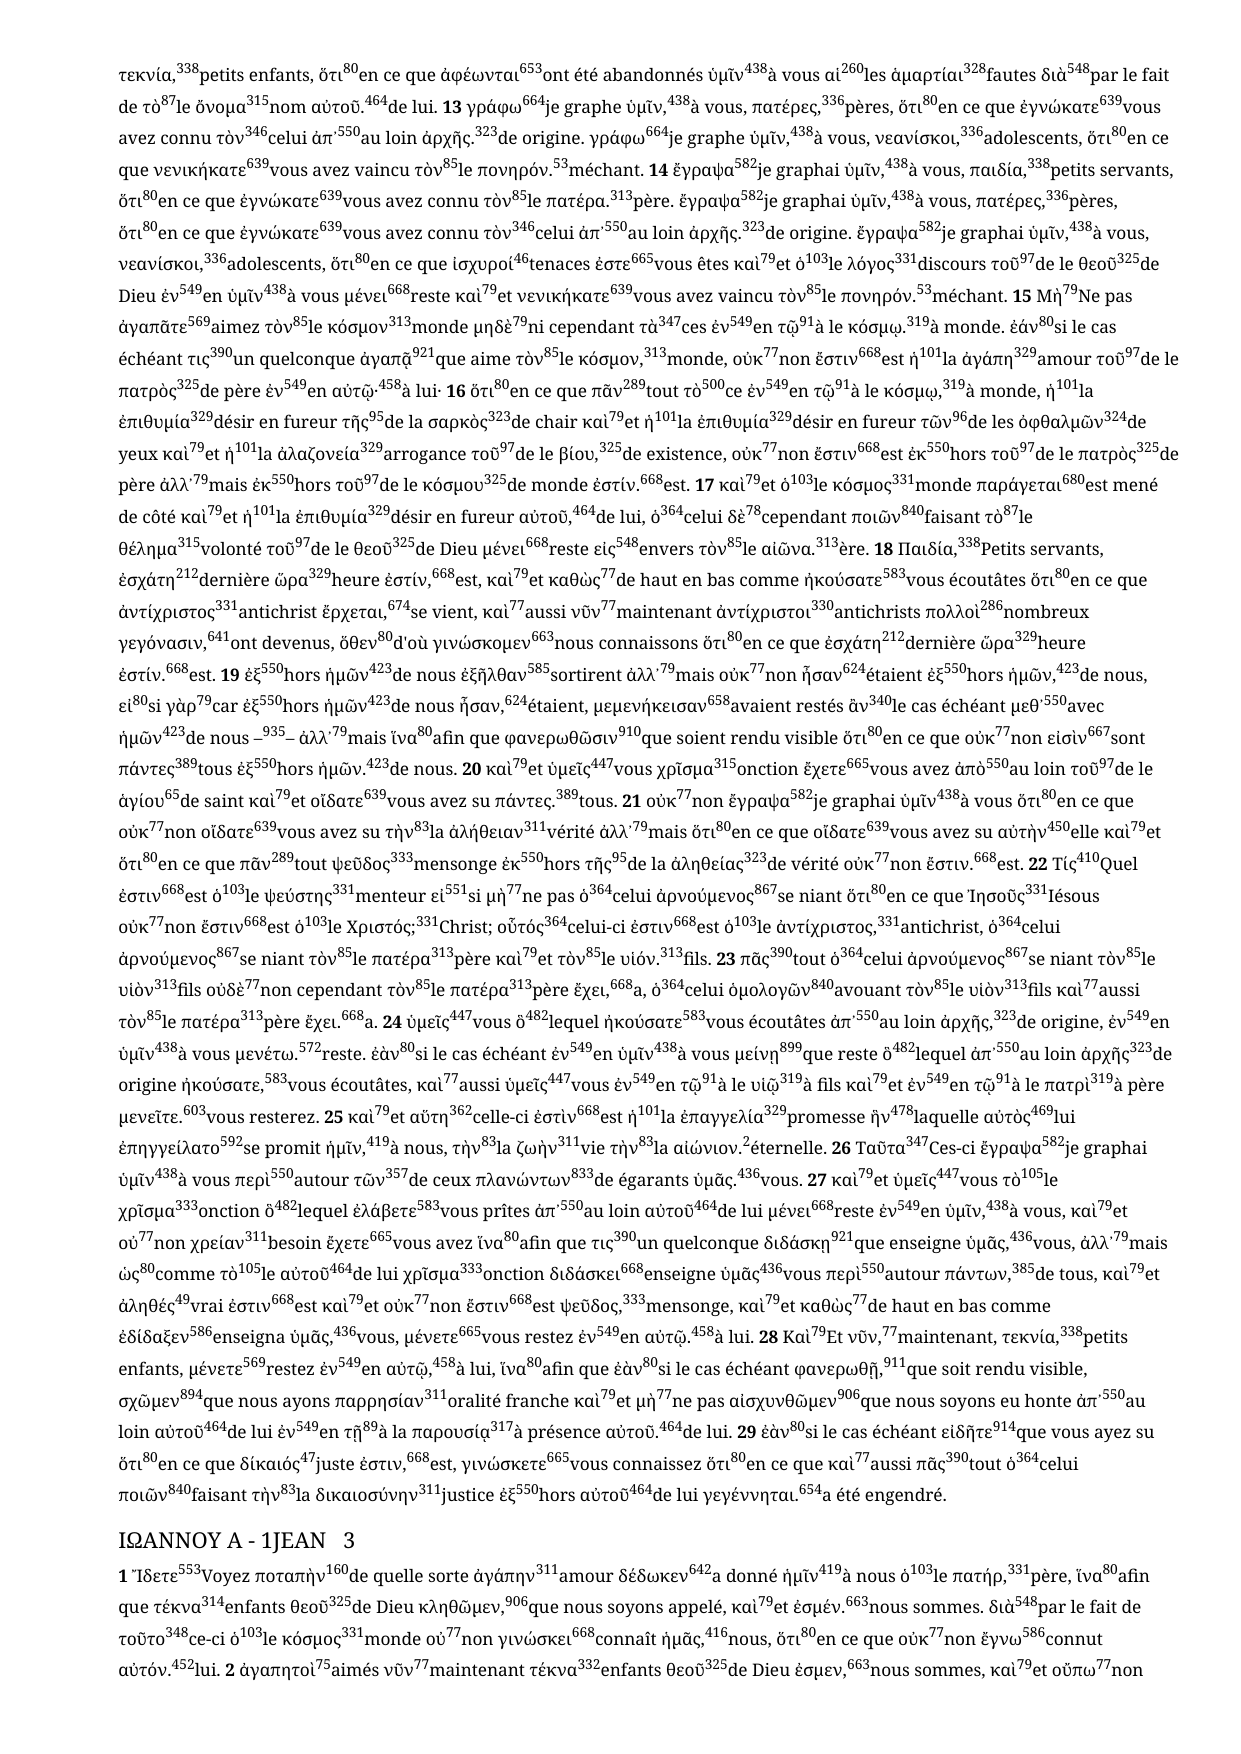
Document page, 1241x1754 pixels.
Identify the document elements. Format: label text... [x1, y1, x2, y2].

text 1 Τεκνία338Petits enfants μου,424de moi, ταῦτα347ces-ci γράφω664je graphe ὑμῖν438à vous ἵνα80afin que μὴ77ne pas ἁμάρτητε.896que vous fautiez. καὶ79et ἐάν80si le cas échéant τις390un quelconque ἁμάρτῃ,899que faute, παράκλητον313appelé à côté ἔχομεν663nous avons πρὸς548vers τὸν85le πατέρα313père Ἰησοῦν313Iésous Χριστὸν313Christ δίκαιον·4juste· 2 καὶ79et αὐτὸς469lui ἱλασμός331propitiation ἐστιν668est περὶ550autour τῶν94de les ἁμαρτιῶν322de fautes ἡμῶν,423de nous, οὐ77non περὶ550autour τῶν94de les ἡμετέρων421de nôtres δὲ78cependant μόνον77seulement ἀλλὰ79mais καὶ77aussi περὶ550autour ὅλου281de tout entier τοῦ97de le κόσμου.325de monde. 3 Καὶ79Et ἐν549en τούτῳ354à ce-ci γινώσκομεν663nous connaissons ὅτι80en ce que ἐγνώκαμεν637nous avons connu αὐτόν,452lui, ἐὰν80si le cas échéant τὰς82les ἐντολὰς310commandements αὐτοῦ464de lui τηρῶμεν.916que nous gardions. 4 ὁ364celui λέγων840disant ὅτι80en ce que ἔγνωκα638j'ai connu αὐτὸν452lui καὶ79et τὰς82les ἐντολὰς310commandements αὐτοῦ464de lui μὴ77ne pas τηρῶν840gardant ψεύστης331menteur ἐστίν,668est, καὶ79et ἐν549en τούτῳ352à celui-ci ἡ101la ἀλήθεια329vérité οὐκ77non ἔστιν·668est· 5 ὃς498lequel δ᾽78cependant ἂν340le cas échéant τηρῇ921que garde αὐτοῦ464de lui τὸν85le λόγον,313discours, ἀληθῶς77vraiment ἐν549en τούτῳ352à celui-ci ἡ101la ἀγάπη329amour τοῦ97de le θεοῦ325de Dieu τετελείωται·654a été perfectionné· ἐν549en τούτῳ354à ce-ci γινώσκομεν663nous connaissons ὅτι80en ce que ἐν549en αὐτῷ458à lui ἐσμεν.663nous sommes. 6 ὁ364celui λέγων840disant ἐν549en αὐτῷ458à lui μένειν689rester ὀφείλει,668doit, καθὼς77de haut en bas comme ἐκεῖνος364celui-là περιεπάτησεν,586piétina autour, καὶ77aussi αὐτὸς542lui-même οὕτως77ainsi περιπατεῖν.689piétiner autour. 7 Ἀγαπητοί,75Aimés, οὐκ77non ἐντολὴν311commandement καινὴν2nouvelle γράφω664je graphe ὑμῖν438à vous ἀλλ᾽79mais ἐντολὴν311commandement παλαιὰν2vieille ἣν478laquelle εἴχετε622vous aviez ἀπ᾽550au loin ἀρχῆς·323de origine· ἡ101la ἐντολὴ329commandement ἡ101la παλαιά20vieille ἐστιν668est ὁ103le λόγος331discours ὃν480lequel ἠκούσατε.583vous écoutâtes. 8 πάλιν77de nouveau ἐντολὴν311commandement καινὴν2nouvelle γράφω664je graphe ὑμῖν438à vous ὅ500lequel ἐστιν668est ἀληθὲς49vrai ἐν549en αὐτῷ458à lui καὶ79et ἐν549en ὑμῖν,438à vous, ὅτι80en ce que ἡ101la σκοτία329ténèbre παράγεται680est mené de côté καὶ79et τὸ105le φῶς333lumière τὸ105le ἀληθινὸν24véritable ἤδη77déjà φαίνει.668apparaît en lumière. 9 Ὁ364Celui λέγων840disant ἐν549en τῷ93à le φωτὶ321à lumière εἶναι689être καὶ79et τὸν85le ἀδελφὸν313frère αὐτοῦ464de lui μισῶν840haïssant ἐν549en τῇ89à la σκοτίᾳ317à ténèbre ἐστὶν668est ἕως551jusqu'à ce que ἄρτι.77à l'instant. 10 ὁ364celui ἀγαπῶν840aimant τὸν85le ἀδελφὸν313frère αὐτοῦ464de lui ἐν549en τῷ93à le φωτὶ321à lumière μένει,668reste, καὶ79et σκάνδαλον333scandale ἐν549en αὐτῷ458à lui οὐκ77non ἔστιν·668est· 11 ὁ364celui δὲ78cependant μισῶν840haïssant τὸν85le ἀδελφὸν313frère αὐτοῦ464de lui ἐν549en τῇ89à la σκοτίᾳ317à ténèbre ἐστὶν668est καὶ79et ἐν549en τῇ89à la σκοτίᾳ317à ténèbre περιπατεῖ668piétine autour καὶ79et οὐκ77non οἶδεν642a su ποῦ77où? ὑπάγει,668dirige en arrière, ὅτι80en ce que ἡ101la σκοτία329ténèbre ἐτύφλωσεν586aveugla τοὺς84les ὀφθαλμοὺς312yeux αὐτοῦ.464de lui. 12 Γράφω664Je graphe ὑμῖν,438à vous, τεκνία,338petits enfants, ὅτι80en ce que ἀφέωνται653ont été abandonnés ὑμῖν438à vous αἱ260les ἁμαρτίαι328fautes διὰ548par le fait de τὸ87le ὄνομα315nom αὐτοῦ.464de lui. 13 γράφω664je graphe ὑμῖν,438à vous, πατέρες,336pères, ὅτι80en ce que ἐγνώκατε639vous avez connu τὸν346celui ἀπ᾽550au loin ἀρχῆς.323de origine. γράφω664je graphe ὑμῖν,438à vous, νεανίσκοι,336adolescents, ὅτι80en ce que νενικήκατε639vous avez vaincu τὸν85le πονηρόν.53méchant. 14 ἔγραψα582je graphai ὑμῖν,438à vous, παιδία,338petits servants, ὅτι80en ce que ἐγνώκατε639vous avez connu τὸν85le πατέρα.313père. ἔγραψα582je graphai ὑμῖν,438à vous, πατέρες,336pères, ὅτι80en ce que ἐγνώκατε639vous avez connu τὸν346celui ἀπ᾽550au loin ἀρχῆς.323de origine. ἔγραψα582je graphai ὑμῖν,438à vous, νεανίσκοι,336adolescents, ὅτι80en ce que ἰσχυροί46tenaces ἐστε665vous êtes καὶ79et ὁ103le λόγος331discours τοῦ97de le θεοῦ325de Dieu ἐν549en ὑμῖν438à vous μένει668reste καὶ79et νενικήκατε639vous avez vaincu τὸν85le πονηρόν.53méchant. 15 Μὴ79Ne pas ἀγαπᾶτε569aimez τὸν85le κόσμον313monde μηδὲ79ni cependant τὰ347ces ἐν549en τῷ91à le κόσμῳ.319à monde. ἐάν80si le cas échéant τις390un quelconque ἀγαπᾷ921que aime τὸν85le κόσμον,313monde, οὐκ77non ἔστιν668est ἡ101la ἀγάπη329amour τοῦ97de le πατρὸς325de père ἐν549en αὐτῷ·458à lui· 16 ὅτι80en ce que πᾶν289tout τὸ500ce ἐν549en τῷ91à le κόσμῳ,319à monde, ἡ101la ἐπιθυμία329désir en fureur τῆς95de la σαρκὸς323de chair καὶ79et ἡ101la ἐπιθυμία329désir en fureur τῶν96de les ὀφθαλμῶν324de yeux καὶ79et ἡ101la ἀλαζονεία329arrogance τοῦ97de le βίου,325de existence, οὐκ77non ἔστιν668est ἐκ550hors τοῦ97de le πατρὸς325de père ἀλλ᾽79mais ἐκ550hors τοῦ97de le κόσμου325de monde ἐστίν.668est. 17 καὶ79et ὁ103le κόσμος331monde παράγεται680est mené de côté καὶ79et ἡ101la ἐπιθυμία329désir en fureur αὐτοῦ,464de lui, ὁ364celui δὲ78cependant ποιῶν840faisant τὸ87le θέλημα315volonté τοῦ97de le θεοῦ325de Dieu μένει668reste εἰς548envers τὸν85le αἰῶνα.313ère. 18 Παιδία,338Petits servants, ἐσχάτη212dernière ὥρα329heure ἐστίν,668est, καὶ79et καθὼς77de haut en bas comme ἠκούσατε583vous écoutâtes ὅτι80en ce que ἀντίχριστος331antichrist ἔρχεται,674se vient, καὶ77aussi νῦν77maintenant ἀντίχριστοι330antichrists πολλοὶ286nombreux γεγόνασιν,641ont devenus, ὅθεν80d'où γινώσκομεν663nous connaissons ὅτι80en ce que ἐσχάτη212dernière ὥρα329heure ἐστίν.668est. 19 ἐξ550hors ἡμῶν423de nous ἐξῆλθαν585sortirent ἀλλ᾽79mais οὐκ77non ἦσαν624étaient ἐξ550hors ἡμῶν,423de nous, εἰ80si γὰρ79car ἐξ550hors ἡμῶν423de nous ἦσαν,624étaient, μεμενήκεισαν658avaient restés ἂν340le cas échéant μεθ᾽550avec ἡμῶν423de nous –935– ἀλλ᾽79mais ἵνα80afin que φανερωθῶσιν910que soient rendu visible ὅτι80en ce que οὐκ77non εἰσὶν667sont πάντες389tous ἐξ550hors ἡμῶν.423de nous. 20 καὶ79et ὑμεῖς447vous χρῖσμα315onction ἔχετε665vous avez ἀπὸ550au loin τοῦ97de le ἁγίου65de saint καὶ79et οἴδατε639vous avez su πάντες.389tous. 21 οὐκ77non ἔγραψα582je graphai ὑμῖν438à vous ὅτι80en ce que οὐκ77non οἴδατε639vous avez su τὴν83la ἀλήθειαν311vérité ἀλλ᾽79mais ὅτι80en ce que οἴδατε639vous avez su αὐτὴν450elle καὶ79et ὅτι80en ce que πᾶν289tout ψεῦδος333mensonge ἐκ550hors τῆς95de la ἀληθείας323de vérité οὐκ77non ἔστιν.668est. 22 Τίς410Quel ἐστιν668est ὁ103le ψεύστης331menteur εἰ551si μὴ77ne pas ὁ364celui ἀρνούμενος867se niant ὅτι80en ce que Ἰησοῦς331Iésous οὐκ77non ἔστιν668est ὁ103le Χριστός;331Christ; οὗτός364celui-ci ἐστιν668est ὁ103le ἀντίχριστος,331antichrist, ὁ364celui ἀρνούμενος867se niant τὸν85le πατέρα313père καὶ79et τὸν85le υἱόν.313fils. 23 πᾶς390tout ὁ364celui ἀρνούμενος867se niant τὸν85le υἱὸν313fils οὐδὲ77non cependant τὸν85le πατέρα313père ἔχει,668a, ὁ364celui ὁμολογῶν840avouant τὸν85le υἱὸν313fils καὶ77aussi τὸν85le πατέρα313père ἔχει.668a. 24 ὑμεῖς447vous ὃ482lequel ἠκούσατε583vous écoutâtes ἀπ᾽550au loin ἀρχῆς,323de origine, ἐν549en ὑμῖν438à vous μενέτω.572reste. ἐὰν80si le cas échéant ἐν549en ὑμῖν438à vous μείνῃ899que reste ὃ482lequel ἀπ᾽550au loin ἀρχῆς323de origine ἠκούσατε,583vous écoutâtes, καὶ77aussi ὑμεῖς447vous ἐν549en τῷ91à le υἱῷ319à fils καὶ79et ἐν549en τῷ91à le πατρὶ319à père μενεῖτε.603vous resterez. 25 καὶ79et αὕτη362celle-ci ἐστὶν668est ἡ101la ἐπαγγελία329promesse ἣν478laquelle αὐτὸς469lui ἐπηγγείλατο592se promit ἡμῖν,419à nous, τὴν83la ζωὴν311vie τὴν83la αἰώνιον.2éternelle. 26 Ταῦτα347Ces-ci ἔγραψα582je graphai ὑμῖν438à vous περὶ550autour τῶν357de ceux πλανώντων833de égarants ὑμᾶς.436vous. 27 καὶ79et ὑμεῖς447vous τὸ105le χρῖσμα333onction ὃ482lequel ἐλάβετε583vous prîtes ἀπ᾽550au loin αὐτοῦ464de lui μένει668reste ἐν549en ὑμῖν,438à vous, καὶ79et οὐ77non χρείαν311besoin ἔχετε665vous avez ἵνα80afin que τις390un quelconque διδάσκῃ921que enseigne ὑμᾶς,436vous, ἀλλ᾽79mais ὡς80comme τὸ105le αὐτοῦ464de lui χρῖσμα333onction διδάσκει668enseigne ὑμᾶς436vous περὶ550autour πάντων,385de tous, καὶ79et ἀληθές49vrai ἐστιν668est καὶ79et οὐκ77non ἔστιν668est ψεῦδος,333mensonge, καὶ79et καθὼς77de haut en bas comme ἐδίδαξεν586enseigna ὑμᾶς,436vous, μένετε665vous restez ἐν549en αὐτῷ.458à lui. 28 Καὶ79Et νῦν,77maintenant, τεκνία,338petits enfants, μένετε569restez ἐν549en αὐτῷ,458à lui, ἵνα80afin que ἐὰν80si le cas échéant φανερωθῇ,911que soit rendu visible, σχῶμεν894que nous ayons παρρησίαν311oralité franche καὶ79et μὴ77ne pas αἰσχυνθῶμεν906que nous soyons eu honte ἀπ᾽550au loin αὐτοῦ464de lui ἐν549en τῇ89à la παρουσίᾳ317à présence αὐτοῦ.464de lui. 29 ἐὰν80si le cas échéant εἰδῆτε914que vous ayez su ὅτι80en ce que δίκαιός47juste ἐστιν,668est, γινώσκετε665vous connaissez ὅτι80en ce que καὶ77aussi πᾶς390tout ὁ364celui ποιῶν840faisant τὴν83la δικαιοσύνην311justice ἐξ550hors αὐτοῦ464de lui γεγέννηται.654a été engendré. [118, 59, 1181, 1507]
text ΙΩΑΝΝΟΥ Α - 1JEAN 3 [118, 1526, 1181, 1555]
